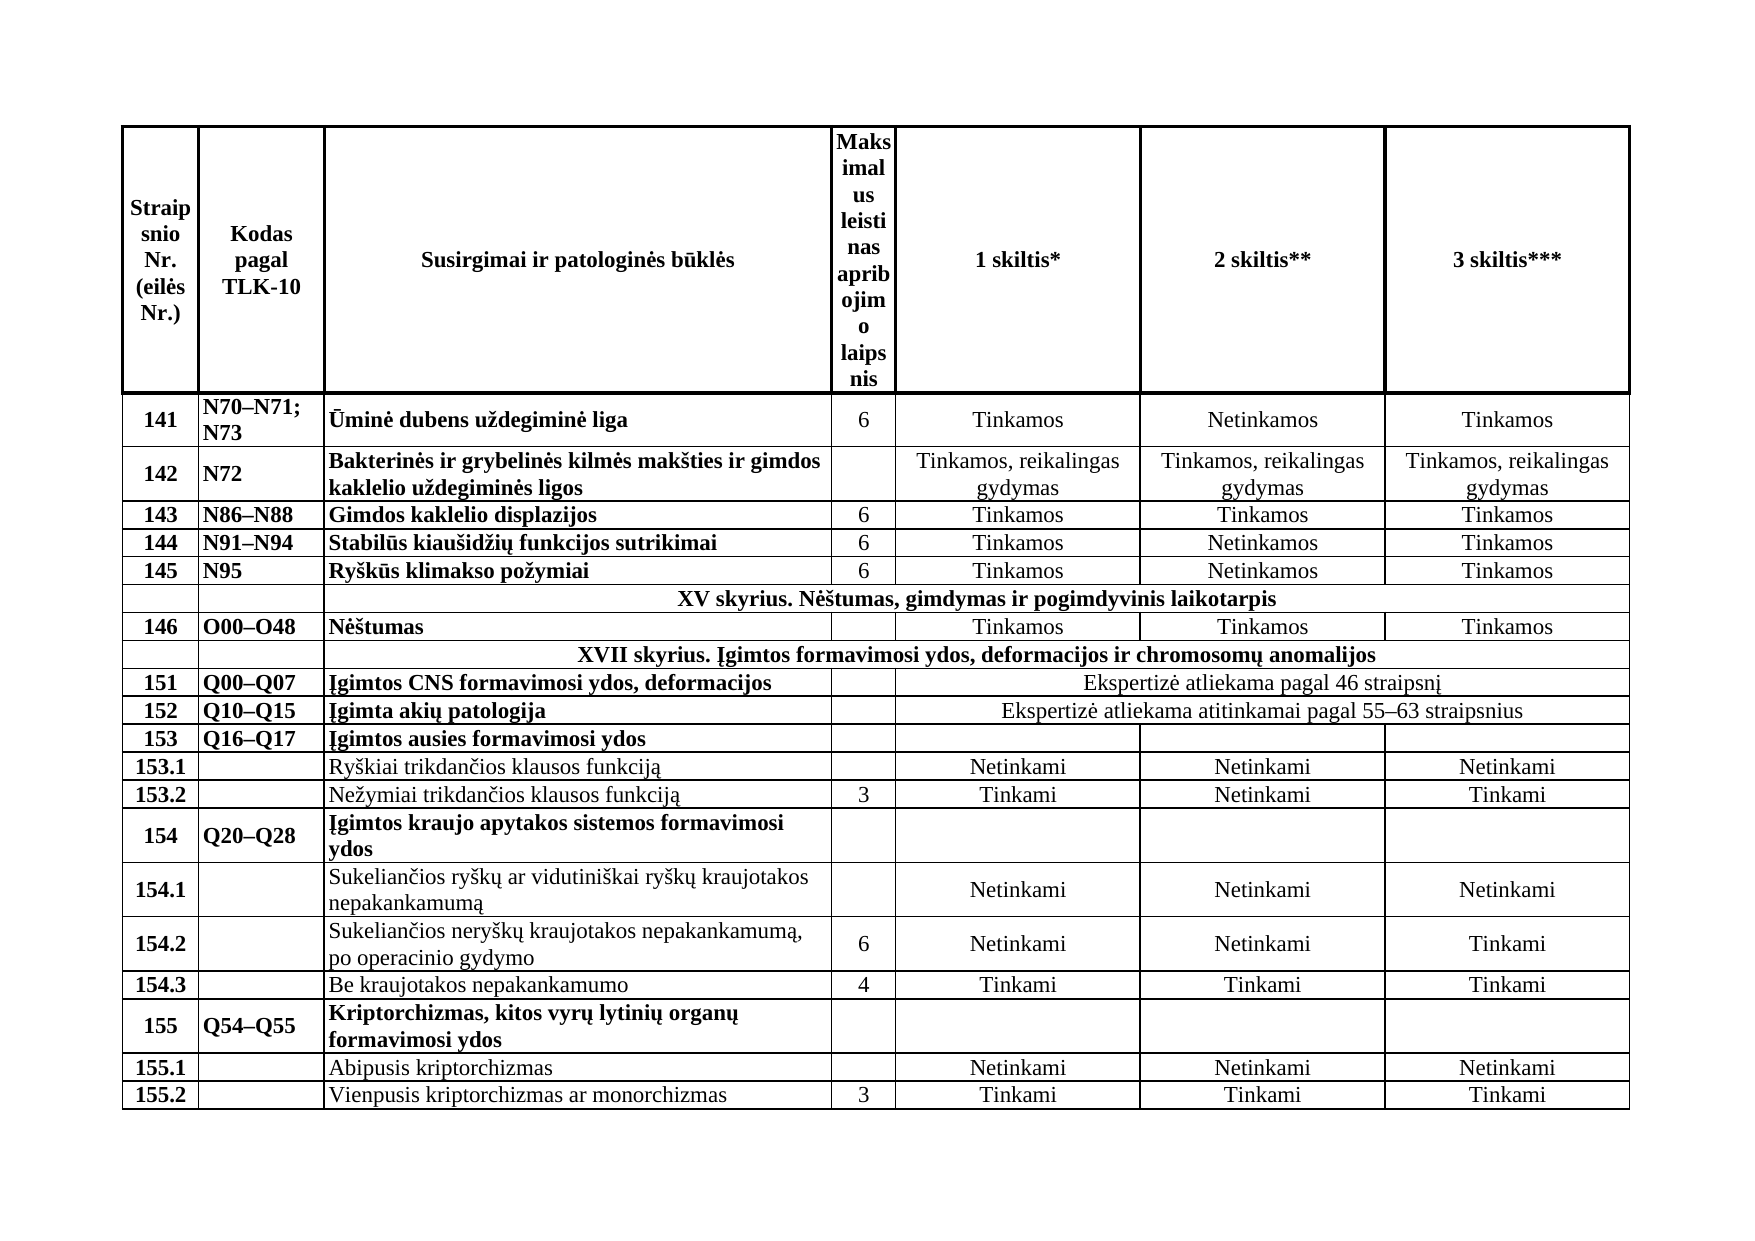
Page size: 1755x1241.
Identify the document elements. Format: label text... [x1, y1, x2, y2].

table_header 1 skiltis* [897, 128, 1139, 391]
table_cell [1630, 861, 1638, 916]
table_cell 6 [832, 917, 895, 970]
table_cell 3 [832, 781, 895, 807]
table_cell 151 [123, 669, 198, 695]
table_cell Tinkami [1141, 1082, 1384, 1108]
table_cell [1630, 998, 1638, 1052]
table_header Kodas pagal TLK-10 [200, 128, 323, 391]
table_cell Netinkami [1141, 863, 1384, 916]
table_cell [199, 585, 323, 612]
table_cell Kriptorchizmas, kitos vyrų lytinių organų formavimosi ydos [325, 1000, 831, 1052]
table_cell [199, 972, 323, 998]
table_cell Vienpusis kriptorchizmas ar monorchizmas [325, 1082, 831, 1108]
table_cell [1638, 751, 1643, 779]
table_cell [1638, 1052, 1643, 1080]
table_cell [1630, 970, 1638, 998]
table_cell [1638, 584, 1643, 612]
table_cell [1386, 1000, 1629, 1052]
table_cell [1638, 640, 1643, 667]
table_cell N95 [199, 557, 323, 584]
table_cell Tinkami [1141, 972, 1384, 998]
table_cell Įgimta akių patologija [325, 697, 831, 723]
table_cell Tinkami [896, 972, 1139, 998]
table_cell [1638, 695, 1643, 723]
table_cell 154.1 [123, 863, 198, 916]
table_cell [1630, 807, 1638, 861]
table_cell Nežymiai trikdančios klausos funkciją [325, 781, 831, 807]
table_cell 153.2 [123, 781, 198, 807]
table_cell [1638, 998, 1643, 1052]
table_cell [199, 753, 323, 779]
table_cell Tinkamos [1386, 557, 1629, 584]
table_cell [832, 697, 895, 723]
table_cell 143 [123, 502, 198, 528]
table_cell Tinkamos [896, 502, 1139, 528]
table_cell Netinkami [896, 863, 1139, 916]
table_cell [1638, 861, 1643, 916]
table_cell 155.1 [123, 1054, 198, 1080]
table_cell [1630, 779, 1638, 807]
table_cell [896, 1000, 1139, 1052]
table_cell 142 [123, 447, 198, 500]
table_cell [1630, 446, 1638, 500]
table_cell [1141, 1000, 1384, 1052]
table_cell [1630, 695, 1638, 723]
table_cell [1638, 779, 1643, 807]
table_cell [832, 613, 895, 639]
table_cell Q54–Q55 [199, 1000, 323, 1052]
table_cell 6 [832, 502, 895, 528]
table_cell XVII skyrius. Įgimtos formavimosi ydos, deformacijos ir chromosomų anomalijos [325, 641, 1629, 667]
table_cell [199, 863, 323, 916]
table_cell Tinkami [1386, 1082, 1629, 1108]
table_cell Netinkami [1141, 917, 1384, 970]
table_cell [199, 641, 323, 667]
table_cell 154 [123, 809, 198, 861]
table_cell 155 [123, 1000, 198, 1052]
table_cell Gimdos kaklelio displazijos [325, 502, 831, 528]
table_header 2 skiltis** [1142, 128, 1383, 391]
table_cell [199, 1054, 323, 1080]
table_cell [1141, 809, 1384, 861]
table_cell Tinkamos [1141, 613, 1384, 639]
table_cell [123, 641, 198, 667]
table_cell Ekspertizė atliekama pagal 46 straipsnį [896, 669, 1629, 695]
table_cell Be kraujotakos nepakankamumo [325, 972, 831, 998]
table_cell [1141, 725, 1384, 751]
table_cell 155.2 [123, 1082, 198, 1108]
table_cell [1630, 751, 1638, 779]
table_cell [1630, 500, 1638, 528]
table_cell Tinkamos [1386, 613, 1629, 639]
table_cell Q10–Q15 [199, 697, 323, 723]
table_cell Ūminė dubens uždegiminė liga [325, 395, 831, 446]
table_cell [1638, 723, 1643, 751]
table_cell Tinkami [896, 781, 1139, 807]
table_cell Tinkamos [1386, 395, 1629, 446]
table_cell [1638, 807, 1643, 861]
table_cell Netinkami [1141, 753, 1384, 779]
table_cell [1630, 528, 1638, 556]
table_cell [123, 585, 198, 612]
table_cell [896, 809, 1139, 861]
table_cell [1630, 640, 1638, 667]
table_cell [1638, 500, 1643, 528]
table_cell N70–N71; N73 [199, 395, 323, 446]
table_header [1631, 125, 1638, 391]
table_cell [1638, 1080, 1643, 1108]
table_cell Ryškūs klimakso požymiai [325, 557, 831, 584]
table_cell 6 [832, 395, 895, 446]
table_cell [1638, 391, 1643, 446]
table_cell N91–N94 [199, 530, 323, 556]
table_cell [832, 1000, 895, 1052]
table_cell [1630, 668, 1638, 695]
table_cell [896, 725, 1139, 751]
table_cell Tinkamos [1386, 530, 1629, 556]
table_cell Įgimtos kraujo apytakos sistemos formavimosi ydos [325, 809, 831, 861]
table_cell [199, 781, 323, 807]
table_cell Netinkamos [1141, 530, 1384, 556]
table_cell 6 [832, 557, 895, 584]
table_cell [1638, 446, 1643, 500]
table_cell Netinkami [896, 753, 1139, 779]
table_cell Netinkamos [1141, 395, 1384, 446]
table_cell [199, 917, 323, 970]
table_cell Netinkami [896, 917, 1139, 970]
table_cell Ekspertizė atliekama atitinkamai pagal 55–63 straipsnius [896, 697, 1629, 723]
table_header 3 skiltis*** [1387, 128, 1628, 391]
table_cell [1638, 528, 1643, 556]
table_header Susirgimai ir patologinės būklės [326, 128, 830, 391]
table_cell 153 [123, 725, 198, 751]
table_cell 145 [123, 557, 198, 584]
table_cell [199, 1082, 323, 1108]
table_cell Netinkami [1386, 1054, 1629, 1080]
table_cell [832, 753, 895, 779]
table_cell Tinkamos [896, 557, 1139, 584]
table_cell Įgimtos CNS formavimosi ydos, deformacijos [325, 669, 831, 695]
table_cell [1630, 723, 1638, 751]
table_cell Tinkami [1386, 972, 1629, 998]
table_cell Netinkamos [1141, 557, 1384, 584]
table_cell [1638, 916, 1643, 970]
table_cell Tinkami [1386, 781, 1629, 807]
table_cell [1638, 970, 1643, 998]
table_cell [832, 725, 895, 751]
table_cell [1638, 668, 1643, 695]
table_cell Sukeliančios neryškų kraujotakos nepakankamumą, po operacinio gydymo [325, 917, 831, 970]
table_cell 4 [832, 972, 895, 998]
table_cell [1638, 612, 1643, 639]
table_cell 6 [832, 530, 895, 556]
table_cell N72 [199, 447, 323, 500]
table_cell Netinkami [1386, 863, 1629, 916]
table_cell Ryškiai trikdančios klausos funkciją [325, 753, 831, 779]
table_cell Tinkamos [896, 530, 1139, 556]
table_cell N86–N88 [199, 502, 323, 528]
table_cell [1630, 391, 1638, 446]
table_header Straipsnio Nr. (eilės Nr.) [124, 128, 197, 391]
table_cell [1630, 556, 1638, 584]
table_cell [1386, 725, 1629, 751]
table_cell [1630, 1052, 1638, 1080]
table_cell Q20–Q28 [199, 809, 323, 861]
table_cell Q00–Q07 [199, 669, 323, 695]
table_cell XV skyrius. Nėštumas, gimdymas ir pogimdyvinis laikotarpis [325, 585, 1629, 612]
table_cell Netinkami [1141, 781, 1384, 807]
table_cell 146 [123, 613, 198, 639]
table_cell Tinkamos, reikalingas gydymas [1141, 447, 1384, 500]
table_cell [1386, 809, 1629, 861]
table_cell 154.2 [123, 917, 198, 970]
table_cell Nėštumas [325, 613, 831, 639]
table_header Maksimalus leistinas apribojimo laipsnis [833, 128, 894, 391]
table_cell Sukeliančios ryškų ar vidutiniškai ryškų kraujotakos nepakankamumą [325, 863, 831, 916]
table_cell [832, 863, 895, 916]
table_cell 152 [123, 697, 198, 723]
table_cell Abipusis kriptorchizmas [325, 1054, 831, 1080]
table_cell [1630, 1080, 1638, 1108]
table_cell Tinkamos, reikalingas gydymas [1386, 447, 1629, 500]
table_cell 153.1 [123, 753, 198, 779]
table_cell 154.3 [123, 972, 198, 998]
table_cell Bakterinės ir grybelinės kilmės makšties ir gimdos kaklelio uždegiminės ligos [325, 447, 831, 500]
table_cell [1630, 612, 1638, 639]
table_cell [832, 447, 895, 500]
table_cell 141 [123, 395, 198, 446]
table_cell Tinkami [1386, 917, 1629, 970]
table_cell Stabilūs kiaušidžių funkcijos sutrikimai [325, 530, 831, 556]
table_cell Tinkamos, reikalingas gydymas [896, 447, 1139, 500]
table_cell 144 [123, 530, 198, 556]
table_cell Įgimtos ausies formavimosi ydos [325, 725, 831, 751]
table_cell Tinkamos [896, 395, 1139, 446]
table_cell Tinkamos [1386, 502, 1629, 528]
table_cell Tinkamos [1141, 502, 1384, 528]
table_cell Netinkami [896, 1054, 1139, 1080]
table_cell [832, 1054, 895, 1080]
table_cell [832, 669, 895, 695]
table_cell O00–O48 [199, 613, 323, 639]
table_cell 3 [832, 1082, 895, 1108]
table_cell Q16–Q17 [199, 725, 323, 751]
table_cell [1638, 556, 1643, 584]
table_cell Netinkami [1386, 753, 1629, 779]
table_cell [832, 809, 895, 861]
table_cell [1630, 916, 1638, 970]
table_cell [1630, 584, 1638, 612]
table_cell Netinkami [1141, 1054, 1384, 1080]
table_cell Tinkamos [896, 613, 1139, 639]
table_cell Tinkami [896, 1082, 1139, 1108]
table_header [1638, 125, 1643, 391]
